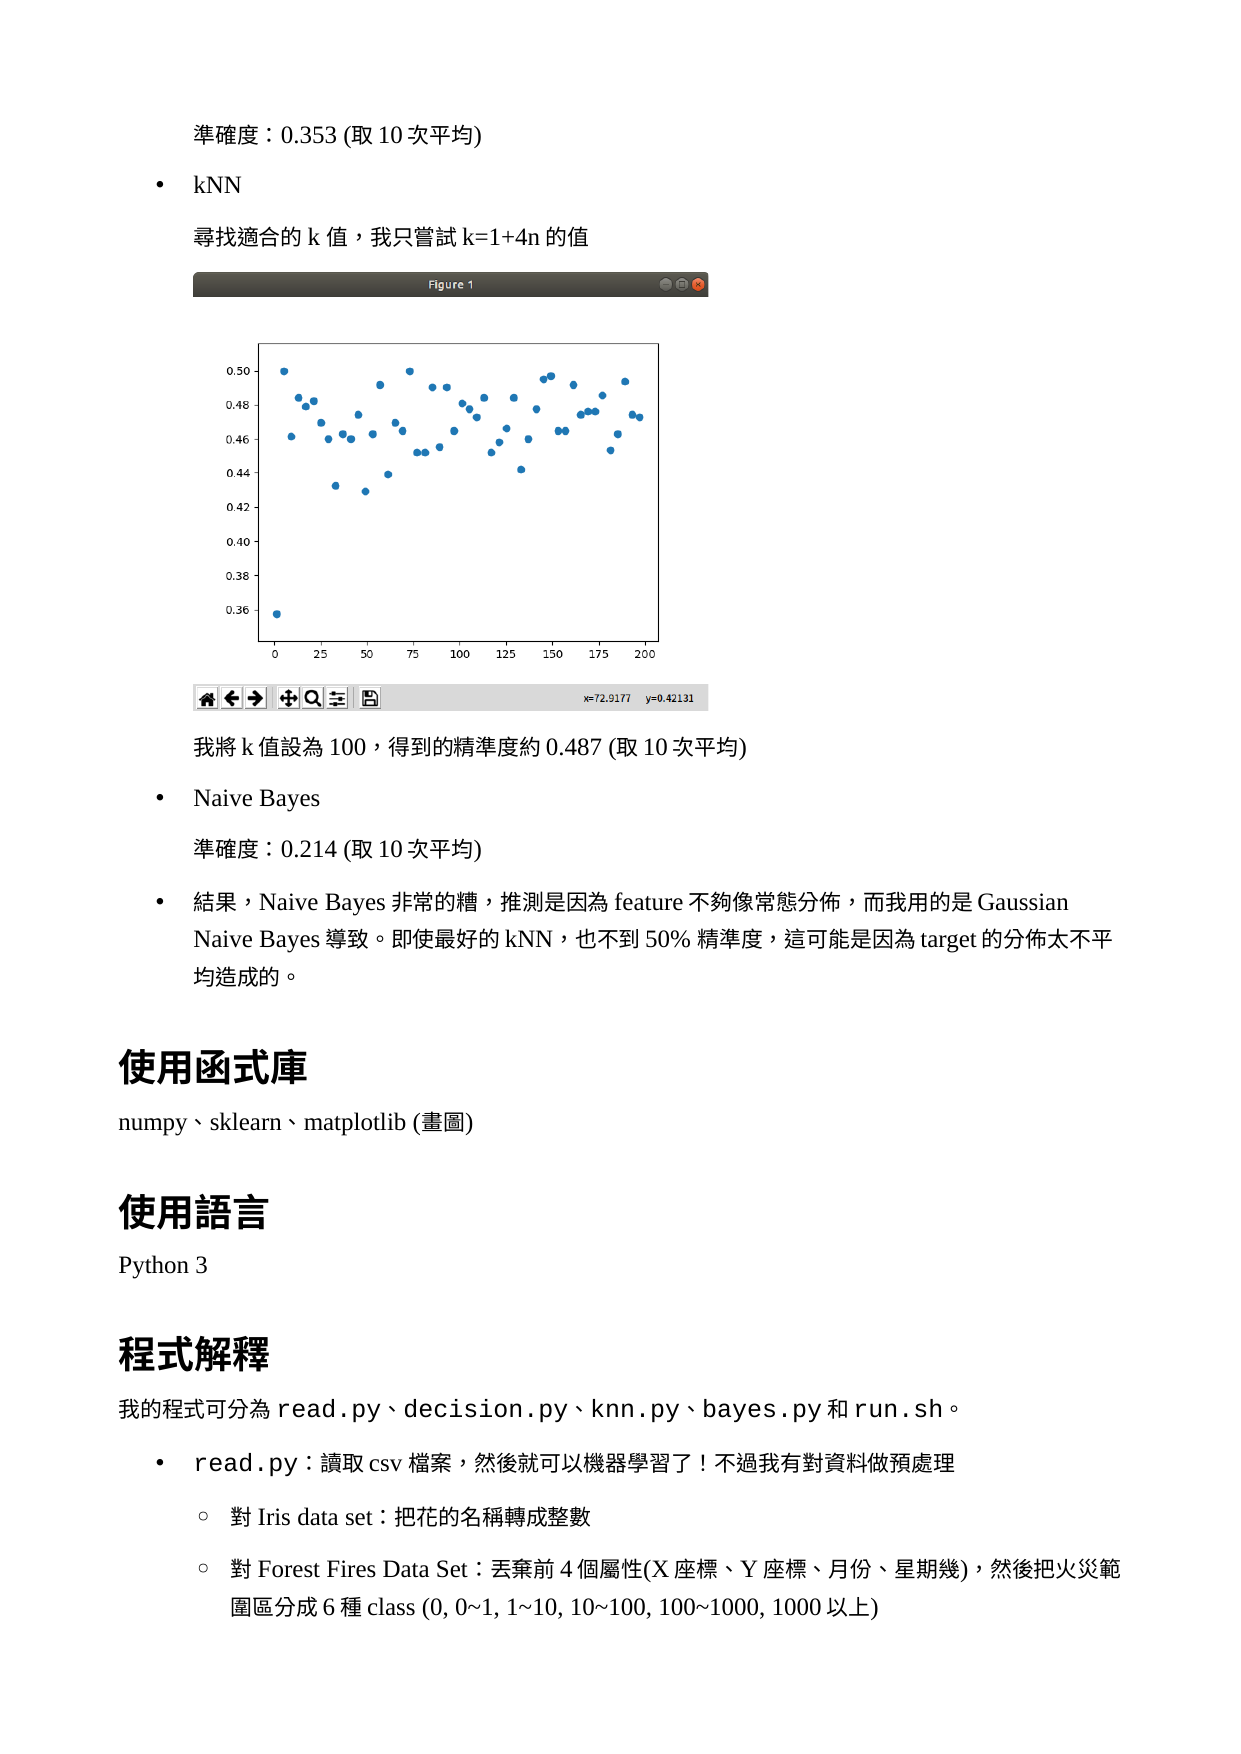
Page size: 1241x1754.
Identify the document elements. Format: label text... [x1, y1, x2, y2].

subtitle 程式解釋 [118, 1324, 1122, 1379]
picture [193, 272, 709, 711]
list 我將k值設為100，得到的精準度約0.487 (取10次平均) [156, 730, 1122, 762]
subtitle 使用函式庫 [118, 1038, 1122, 1093]
list read.py：讀取 csv 檔案，然後就可以機器學習了！不過我有對資料做預處理 [156, 1446, 1122, 1478]
list kNN [156, 171, 1122, 199]
list Naive Bayes [156, 783, 1122, 812]
list 準確度：0.353 (取10次平均) [156, 118, 1122, 150]
text 我的程式可分為 read.py、decision.py、knn.py、bayes.py和run.sh。 [118, 1392, 1122, 1424]
list 結果，Naive Bayes非常的糟，推測是因為feature不夠像常態分佈，而我用的是Gaussian Naive Bayes導致。即使最好的kNN，也不到50% 精準度，這可能是因為target的分佈太不平均造成的。 [156, 884, 1122, 992]
list 對 Iris data set：把花的名稱轉成整數 [193, 1500, 1122, 1531]
list 對 Forest Fires Data Set：丟棄前4個屬性(X座標、Y座標、月份、星期幾)，然後把火災範圍區分成6種 class (0, 0~1, 1~10, 10~100, 100~1000, 1000以上) [193, 1552, 1122, 1622]
text numpy、sklearn、matplotlib (畫圖) [118, 1105, 1122, 1137]
text Python 3 [118, 1250, 1122, 1279]
list 準確度：0.214 (取10次平均) [156, 832, 1122, 864]
list 尋找適合的 k 值，我只嘗試k=1+4n的值 [156, 220, 1122, 251]
subtitle 使用語言 [118, 1183, 1122, 1238]
